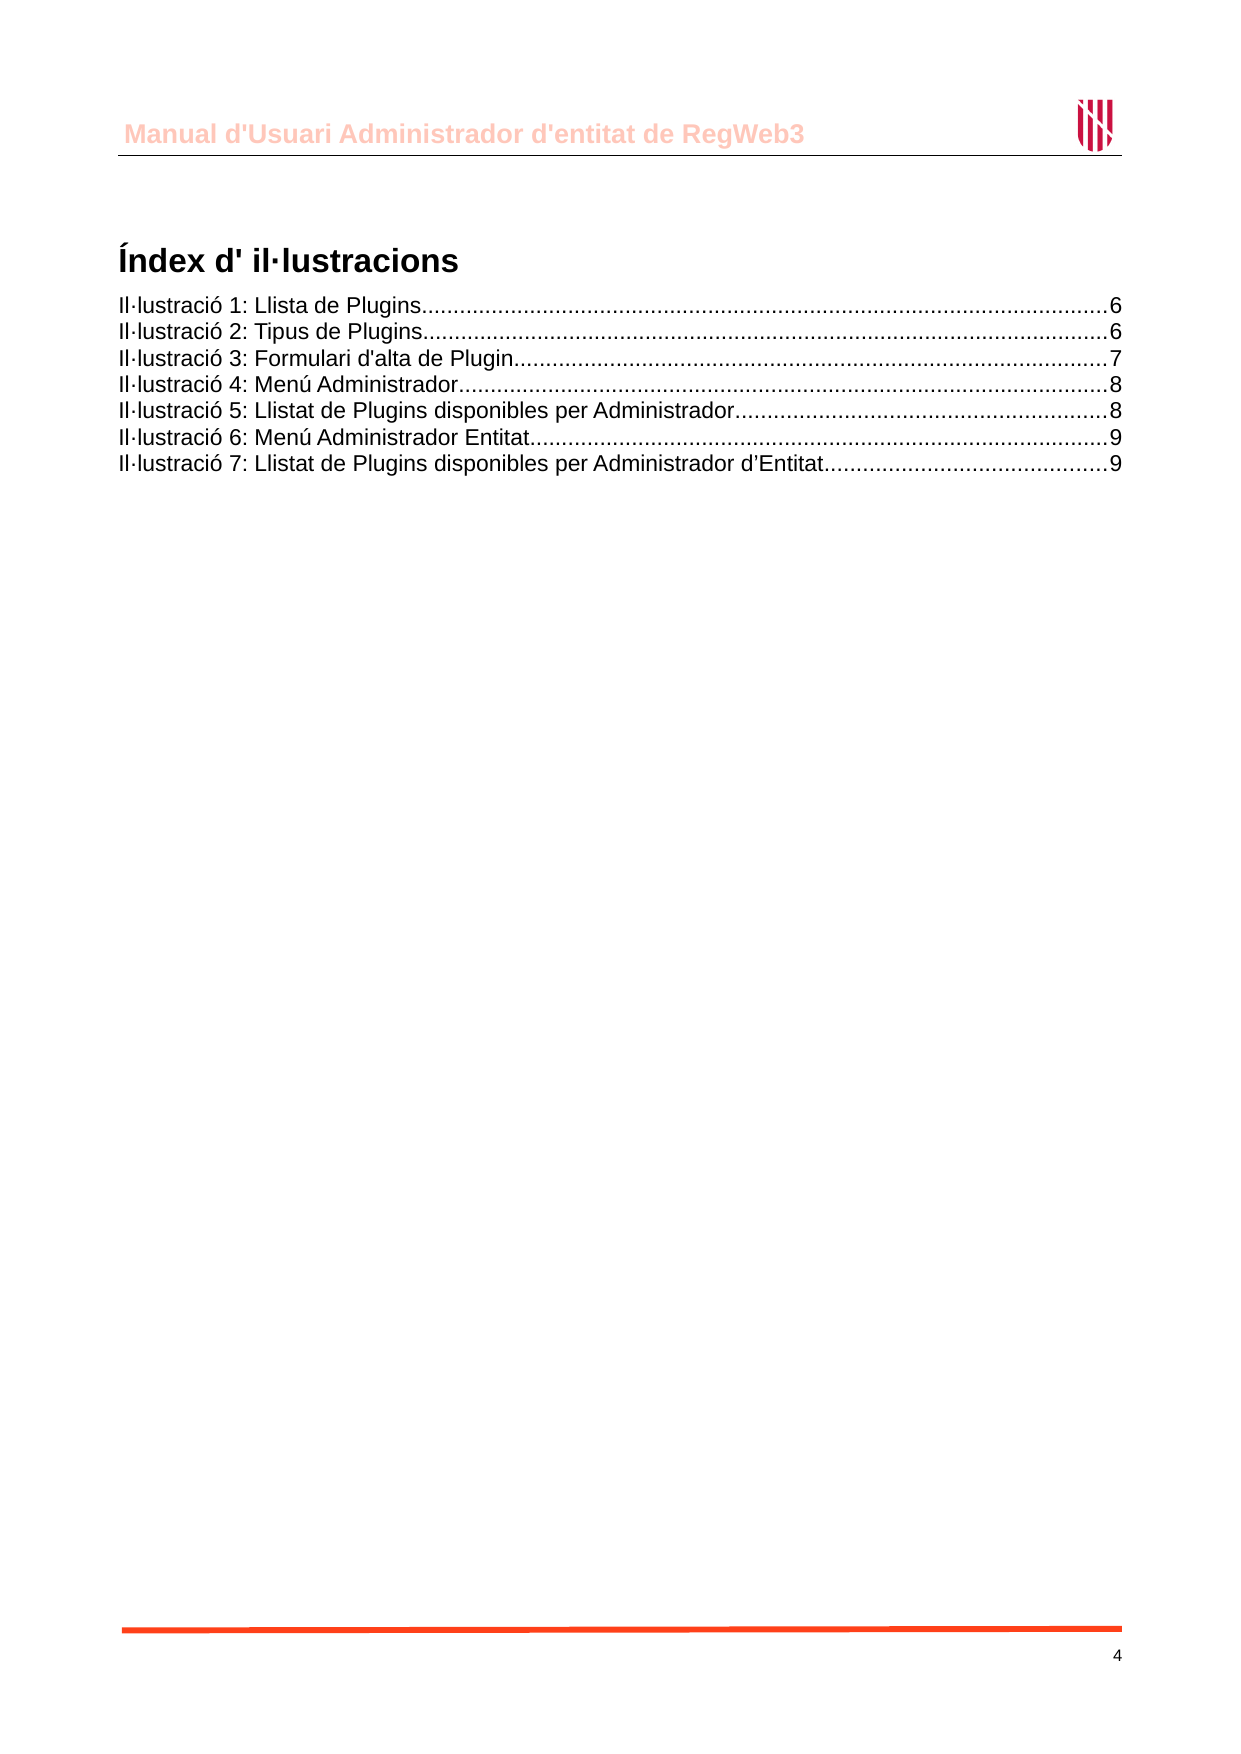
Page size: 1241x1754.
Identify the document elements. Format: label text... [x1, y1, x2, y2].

text Il·lustració 7: Llistat de Plugins disponibles per Administrador d’Entitat 9 [118, 450, 1122, 476]
text Il·lustració 3: Formulari d'alta de Plugin 7 [118, 345, 1122, 371]
text Il·lustració 5: Llistat de Plugins disponibles per Administrador 8 [118, 397, 1122, 424]
text Il·lustració 2: Tipus de Plugins 6 [118, 318, 1122, 345]
text Il·lustració 1: Llista de Plugins 6 [118, 292, 1122, 318]
text Il·lustració 4: Menú Administrador 8 [118, 371, 1122, 397]
subtitle Índex d' il·lustracions [118, 241, 1122, 279]
text Il·lustració 6: Menú Administrador Entitat 9 [118, 424, 1122, 450]
picture [1075, 97, 1115, 153]
